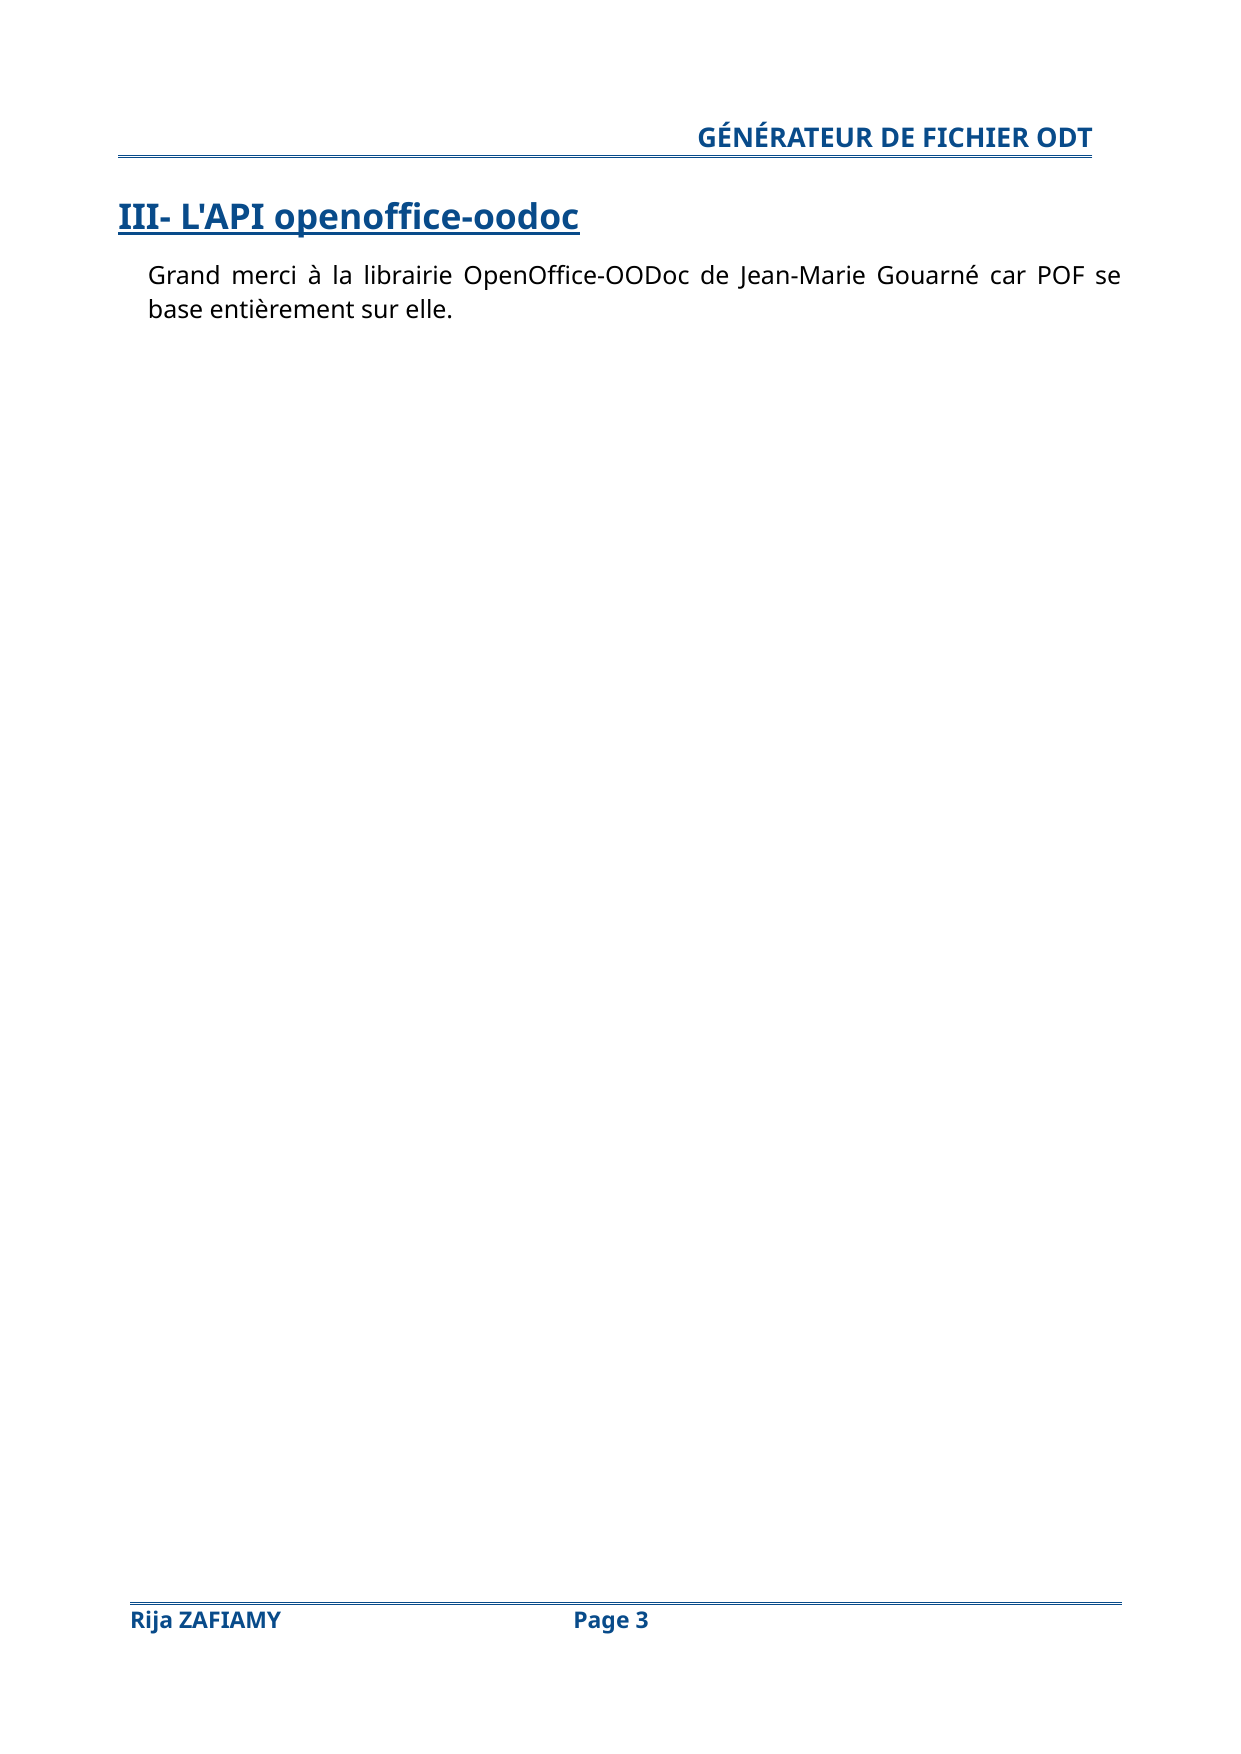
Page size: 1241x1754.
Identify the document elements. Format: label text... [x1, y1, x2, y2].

text Grand merci à la librairie OpenOffice-OODoc de Jean-Marie Gouarné car POF se base entièrement sur elle. [148, 257, 1122, 325]
text III- L'API openoffice-oodoc [118, 191, 1122, 239]
